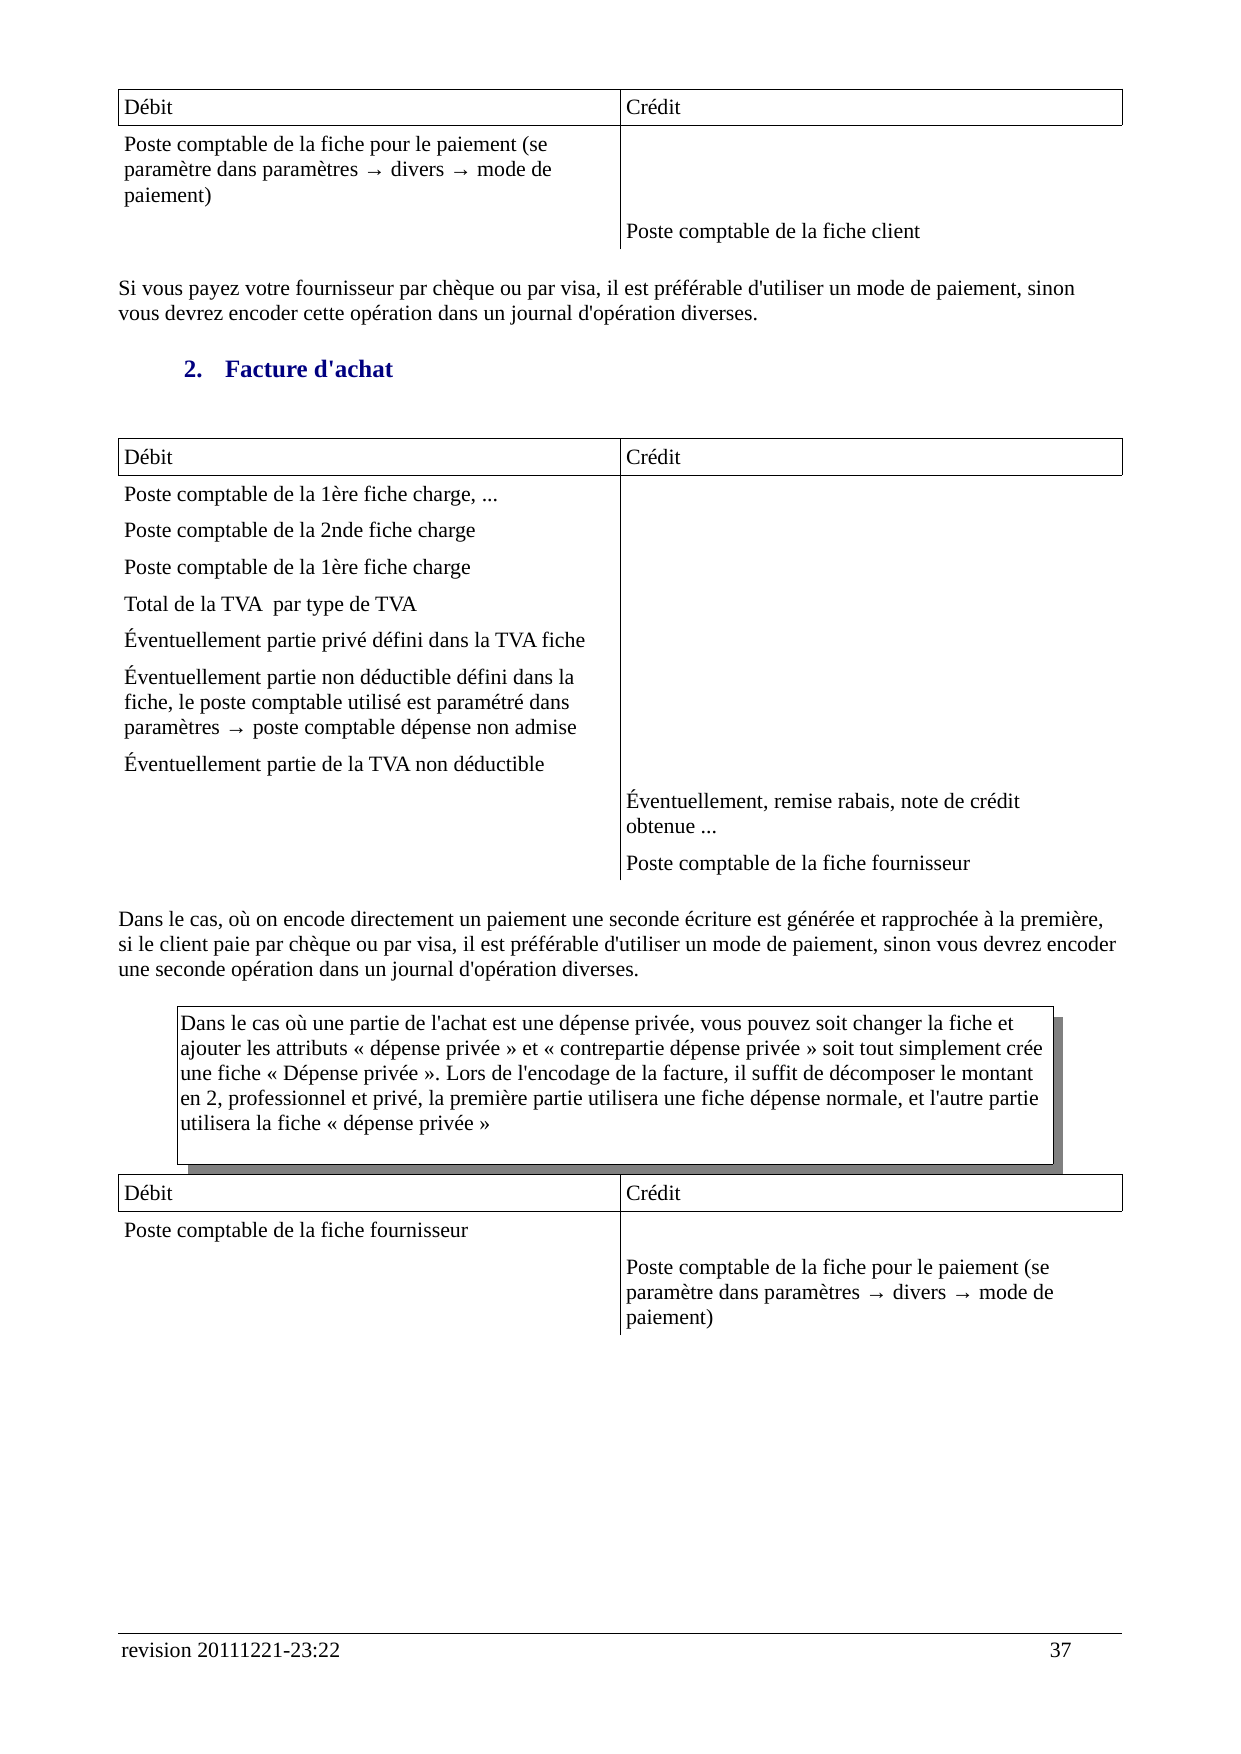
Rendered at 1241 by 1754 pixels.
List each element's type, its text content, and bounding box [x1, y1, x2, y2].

table_cell [118, 213, 620, 249]
table_header Débit [119, 90, 620, 125]
table_cell [621, 548, 1122, 585]
table_cell [621, 621, 1122, 658]
text Dans le cas, où on encode directement un paiement une seconde écriture est générée et rapprochée à la première, si le client paie par chèque ou par visa, il est préférable d'utiliser un mode de paiement, sinon vous devrez encoder une seconde opération dans un journal d'opération diverses. [118, 906, 1122, 981]
table_cell Poste comptable de la fiche client [621, 213, 1122, 249]
table_cell Éventuellement partie de la TVA non déductible [118, 745, 620, 782]
table_cell Poste comptable de la fiche fournisseur [621, 844, 1122, 880]
table_cell Poste comptable de la 1ère fiche charge [118, 548, 620, 585]
table_cell [621, 658, 1122, 745]
table_cell Poste comptable de la fiche pour le paiement (se paramètre dans paramètres → divers → mode de paiement) [118, 126, 620, 213]
table_cell [118, 844, 620, 880]
table_cell [621, 1212, 1122, 1248]
table_cell [621, 511, 1122, 548]
subtitle Facture d'achat [177, 354, 1122, 383]
table_cell Poste comptable de la fiche fournisseur [118, 1212, 620, 1248]
table_cell Total de la TVA par type de TVA [118, 585, 620, 621]
table_cell Poste comptable de la 2nde fiche charge [118, 511, 620, 548]
table_header Crédit [621, 439, 1122, 475]
table_cell [621, 476, 1122, 511]
table_header Débit [119, 1175, 620, 1211]
table_cell Éventuellement partie non déductible défini dans la fiche, le poste comptable utilisé est paramétré dans paramètres → poste comptable dépense non admise [118, 658, 620, 745]
table_cell Poste comptable de la 1ère fiche charge, ... [118, 476, 620, 511]
table_cell [118, 1248, 620, 1335]
table_header Débit [119, 439, 620, 475]
table_cell [621, 585, 1122, 621]
table_header Crédit [621, 1175, 1122, 1211]
table_cell [118, 782, 620, 844]
table_cell Poste comptable de la fiche pour le paiement (se paramètre dans paramètres → divers → mode de paiement) [621, 1248, 1122, 1335]
table_header Crédit [621, 90, 1122, 125]
table_cell Éventuellement, remise rabais, note de crédit obtenue ... [621, 782, 1122, 844]
text Si vous payez votre fournisseur par chèque ou par visa, il est préférable d'utiliser un mode de paiement, sinon vous devrez encoder cette opération dans un journal d'opération diverses. [118, 274, 1122, 325]
text Dans le cas où une partie de l'achat est une dépense privée, vous pouvez soit changer la fiche et ajouter les attributs « dépense privée » et « contrepartie dépense privée » soit tout simplement crée une fiche « Dépense privée ». Lors de l'encodage de la facture, il suffit de décomposer le montant en 2, professionnel et privé, la première partie utilisera une fiche dépense normale, et l'autre partie utilisera la fiche « dépense privée » [178, 1007, 1052, 1136]
table_cell [621, 745, 1122, 782]
table_cell Éventuellement partie privé défini dans la TVA fiche [118, 621, 620, 658]
table_cell [621, 126, 1122, 213]
